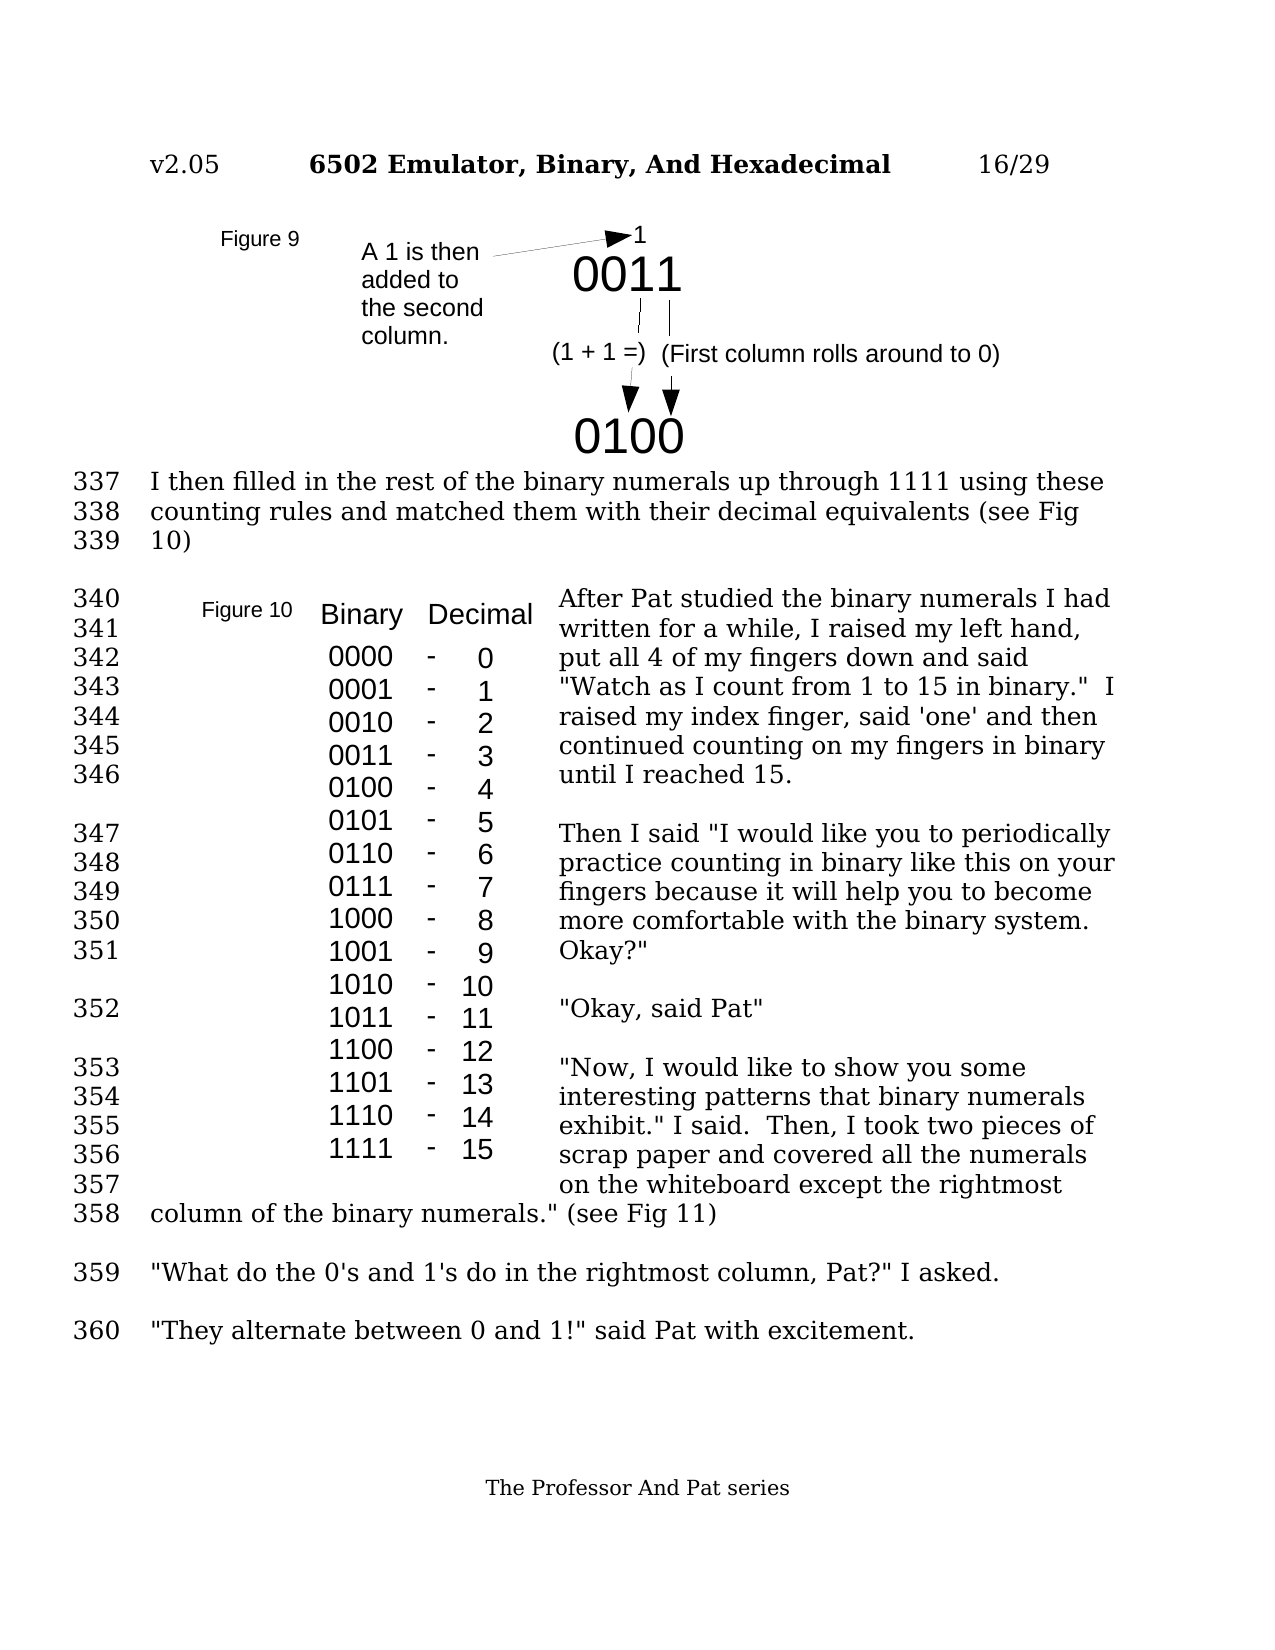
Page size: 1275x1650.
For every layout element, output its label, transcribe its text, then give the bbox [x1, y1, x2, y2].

text "Now, I would like to show you some interesting patterns that binary numerals exhibit." I said. Then, I took two pieces of scrap paper and covered all the numerals on the whiteboard except the rightmost column of the binary numerals." (see Fig 11) [150, 1053, 1125, 1228]
text "They alternate between 0 and 1!" said Pat with excitement. [150, 1316, 1125, 1346]
text After Pat studied the binary numerals I had written for a while, I raised my left hand, put all 4 of my fingers down and said "Watch as I count from 1 to 15 in binary." I raised my index finger, said 'one' and then continued counting on my fingers in binary until I reached 15. [150, 584, 1125, 789]
text I then filled in the rest of the binary numerals up through 1111 using these counting rules and matched them with their decimal equivalents (see Fig 10) [150, 210, 1125, 555]
text "What do the 0's and 1's do in the rightmost column, Pat?" I asked. [150, 1258, 1125, 1287]
text "Okay, said Pat" [150, 994, 1125, 1024]
text Then I said "I would like you to periodically practice counting in binary like this on your fingers because it will help you to become more comfortable with the binary system. Okay?" [150, 819, 1125, 965]
